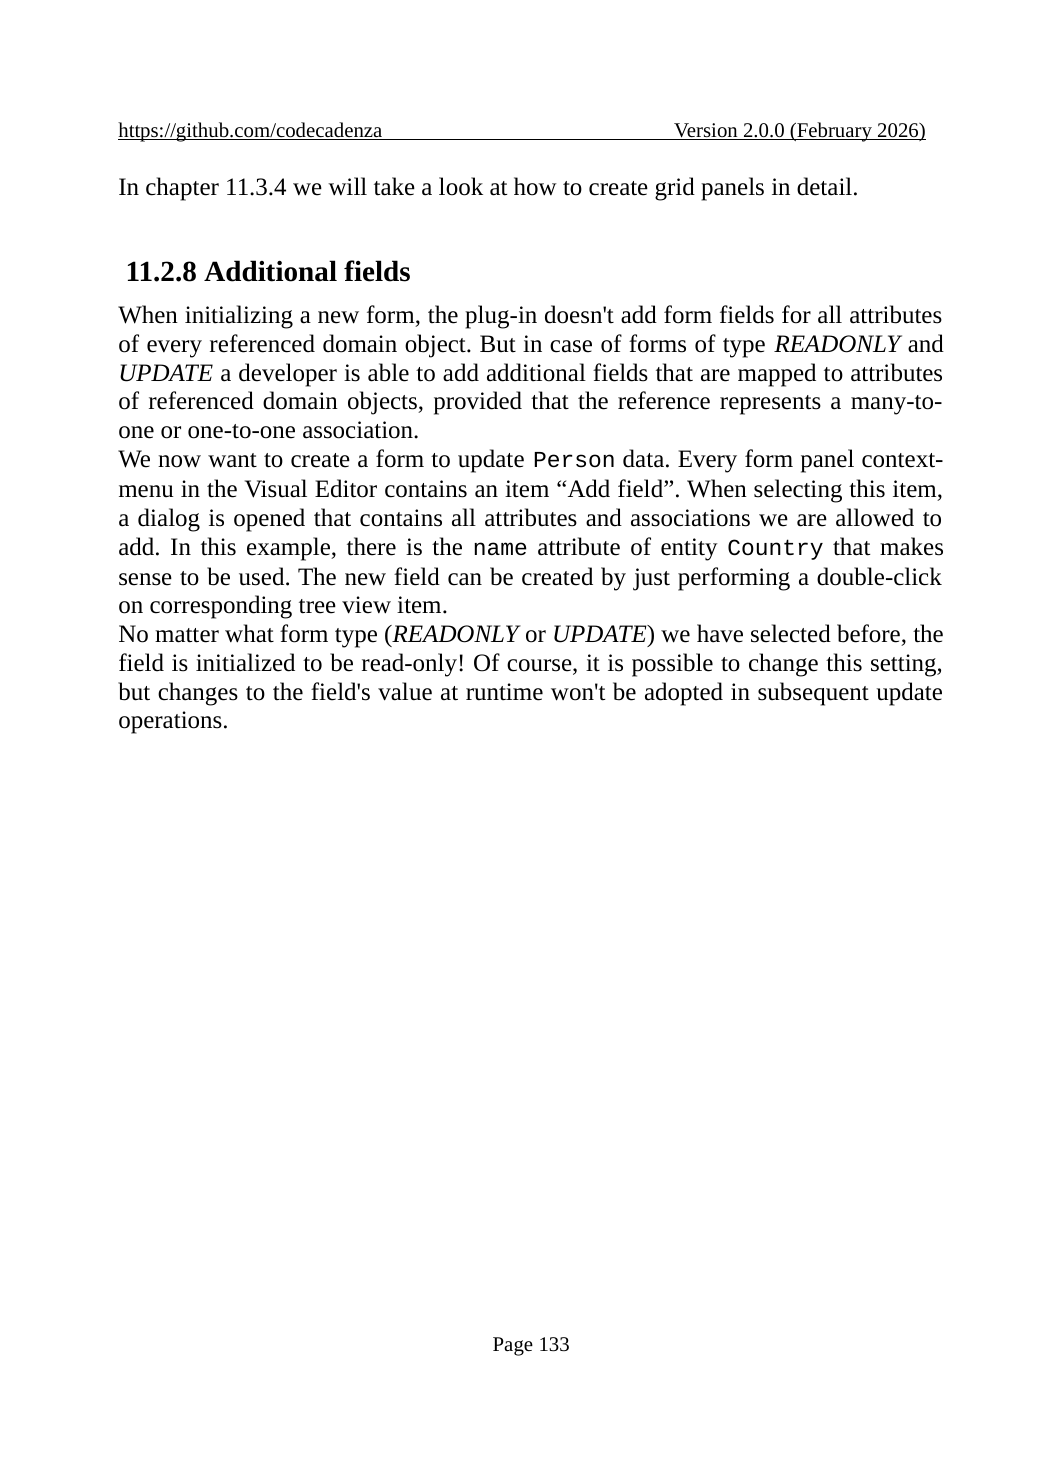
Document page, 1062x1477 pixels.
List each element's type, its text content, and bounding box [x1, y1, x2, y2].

text When initializing a new form, the plug-in doesn't add form fields for all attributes of every referenced domain object. But in case of forms of type READONLY and UPDATE a developer is able to add additional fields that are mapped to attributes of referenced domain objects, provided that the reference represents a many-to-one or one-to-one association. [118, 300, 944, 444]
text No matter what form type (READONLY or UPDATE) we have selected before, the field is initialized to be read-only! Of course, it is possible to change this setting, but changes to the field's value at runtime won't be adopted in subsequent update operations. [118, 619, 944, 734]
text We now want to create a form to update Person data. Every form panel context-menu in the Visual Editor contains an item “Add field”. When selecting this item, a dialog is opened that contains all attributes and associations we are allowed to add. In this example, there is the name attribute of entity Country that makes sense to be used. The new field can be created by just performing a double-click on corresponding tree view item. [118, 444, 944, 619]
subtitle Additional fields [118, 254, 944, 288]
text In chapter 11.3.4 we will take a look at how to create grid panels in detail. [118, 172, 944, 200]
